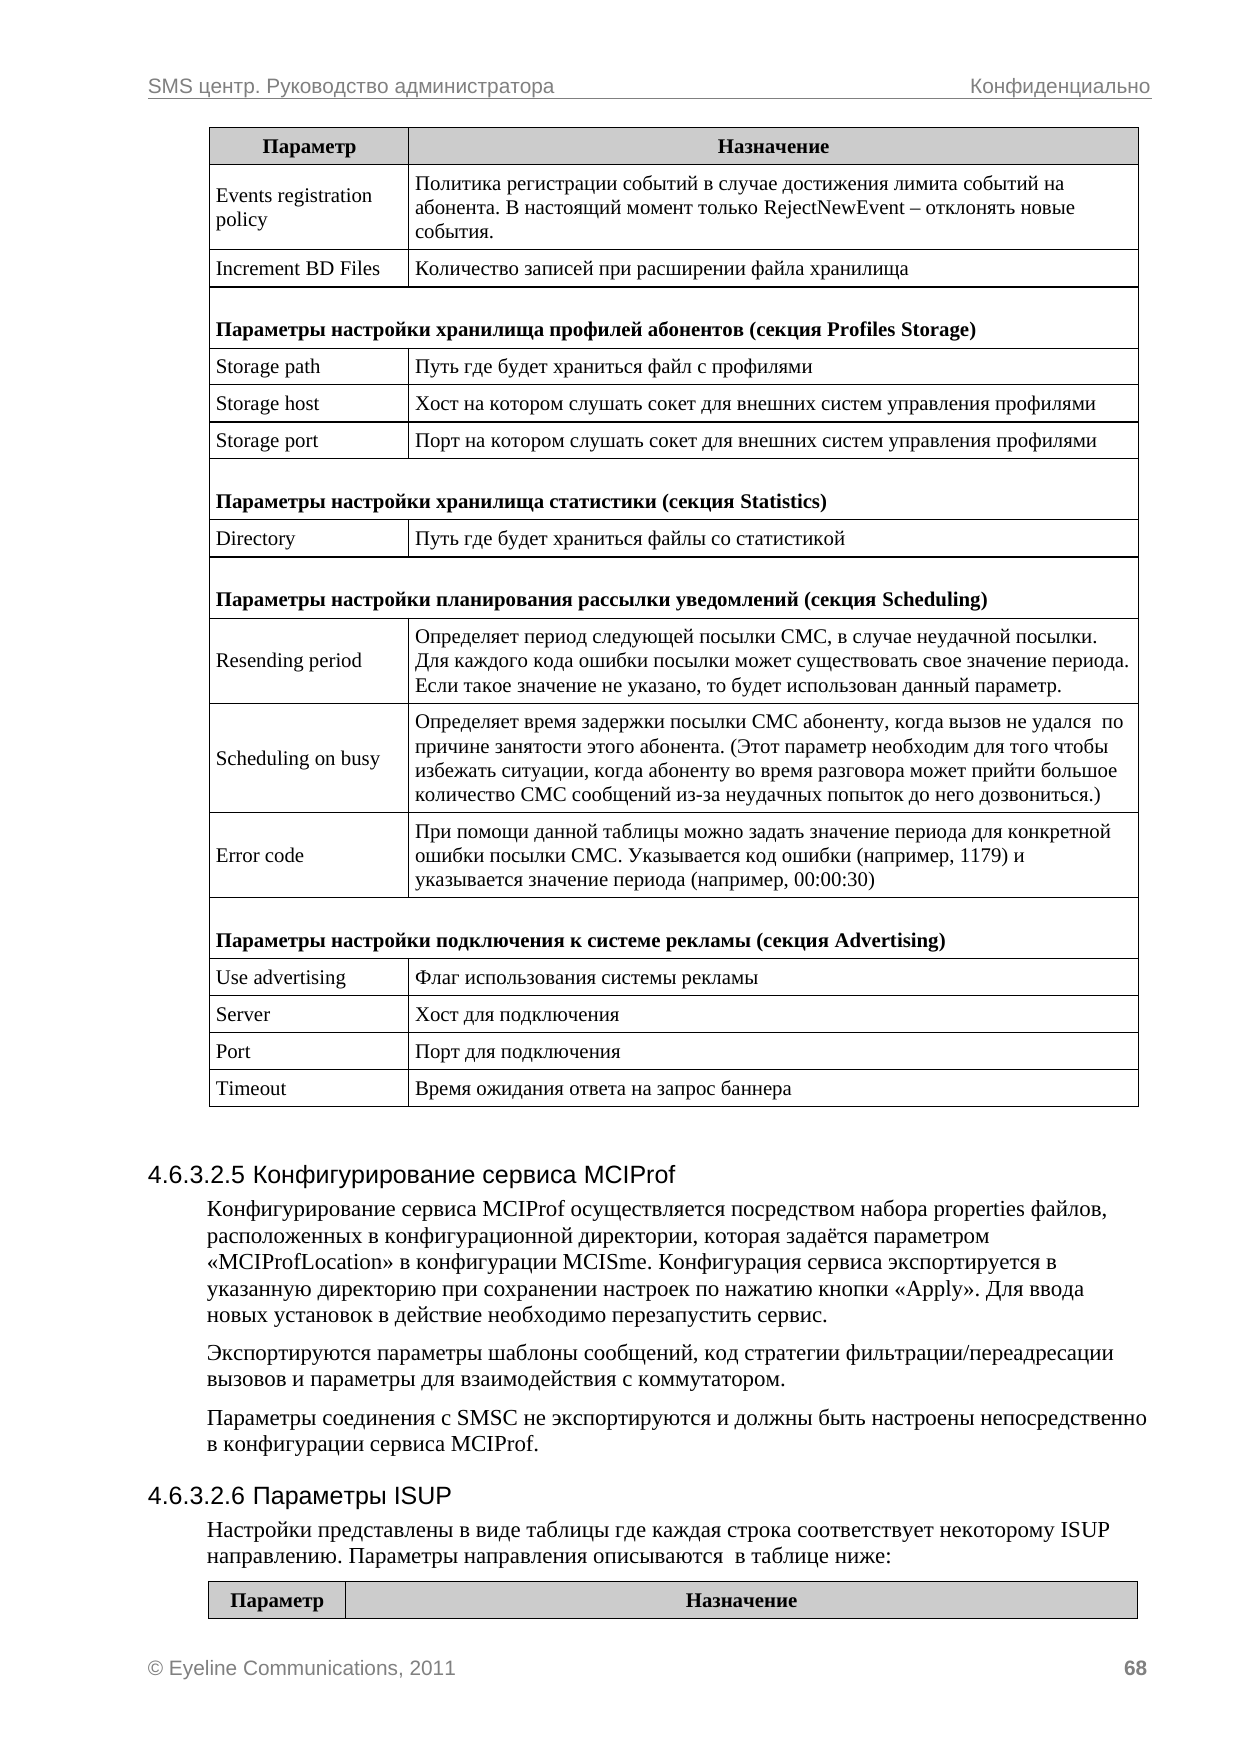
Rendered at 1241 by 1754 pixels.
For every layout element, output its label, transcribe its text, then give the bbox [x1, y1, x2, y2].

table_cell Increment BD Files [210, 250, 408, 286]
table_cell Port [210, 1033, 408, 1069]
table_cell Storage path [210, 349, 408, 384]
text Настройки представлены в виде таблицы где каждая строка соответствует некоторому ISUP направлению. Параметры направления описываются в таблице ниже: [207, 1516, 1152, 1569]
table_cell Время ожидания ответа на запрос баннера [409, 1070, 1138, 1106]
text Параметры соединения с SMSC не экспортируются и должны быть настроены непосредственно в конфигурации сервиса MCIProf. [207, 1403, 1152, 1456]
table_cell Resending period [210, 619, 408, 702]
table_cell Количество записей при расширении файла хранилища [409, 250, 1138, 286]
table_cell Events registration policy [210, 165, 408, 249]
subtitle Конфигурирование сервиса MCIProf [148, 1161, 1152, 1189]
table_cell Use advertising [210, 959, 408, 995]
table_cell Флаг использования системы рекламы [409, 959, 1138, 995]
table_cell Определяет период следующей посылки СМС, в случае неудачной посылки. Для каждого кода ошибки посылки может существовать свое значение периода. Если такое значение не указано, то будет использован данный параметр. [409, 619, 1138, 702]
table_cell Хост на котором слушать сокет для внешних систем управления профилями [409, 385, 1138, 421]
table_header Параметр [210, 128, 408, 164]
table_header Назначение [346, 1582, 1137, 1618]
table_header Параметр [209, 1582, 345, 1618]
text Конфигурирование сервиса MCIProf осуществляется посредством набора properties файлов, расположенных в конфигурационной директории, которая задаётся параметром «MCIProfLocation» в конфигурации MCISme. Конфигурация сервиса экспортируется в указанную директорию при сохранении настроек по нажатию кнопки «Apply». Для ввода новых установок в действие необходимо перезапустить сервис. [207, 1196, 1152, 1327]
table_cell При помощи данной таблицы можно задать значение периода для конкретной ошибки посылки СМС. Указывается код ошибки (например, 1179) и указывается значение периода (например, 00:00:30) [409, 813, 1138, 897]
table_cell Параметры настройки хранилища статистики (секция Statistics) [210, 459, 1138, 519]
table_cell Параметры настройки подключения к системе рекламы (секция Advertising) [210, 898, 1138, 958]
table_cell Хост для подключения [409, 996, 1138, 1032]
table_cell Порт для подключения [409, 1033, 1138, 1069]
table_cell Политика регистрации событий в случае достижения лимита событий на абонента. В настоящий момент только RejectNewEvent – отклонять новые события. [409, 165, 1138, 249]
subtitle Параметры ISUP [148, 1481, 1152, 1510]
table_cell Storage port [210, 423, 408, 458]
table_cell Server [210, 996, 408, 1032]
table_cell Параметры настройки хранилища профилей абонентов (секция Profiles Storage) [210, 288, 1138, 347]
table_cell Error code [210, 813, 408, 897]
table_cell Directory [210, 520, 408, 556]
text Экспортируются параметры шаблоны сообщений, код стратегии фильтрации/переадресации вызовов и параметры для взаимодействия с коммутатором. [207, 1339, 1152, 1392]
table_cell Scheduling on busy [210, 704, 408, 812]
table_cell Путь где будет храниться файлы со статистикой [409, 520, 1138, 556]
table_cell Storage host [210, 385, 408, 421]
table_cell Параметры настройки планирования рассылки уведомлений (секция Scheduling) [210, 558, 1138, 617]
table_cell Порт на котором слушать сокет для внешних систем управления профилями [409, 423, 1138, 458]
table_cell Timeout [210, 1070, 408, 1106]
table_cell Определяет время задержки посылки СМС абоненту, когда вызов не удался по причине занятости этого абонента. (Этот параметр необходим для того чтобы избежать ситуации, когда абоненту во время разговора может прийти большое количество СМС сообщений из-за неудачных попыток до него дозвониться.) [409, 704, 1138, 812]
table_header Назначение [409, 128, 1138, 164]
table_cell Путь где будет храниться файл с профилями [409, 349, 1138, 384]
